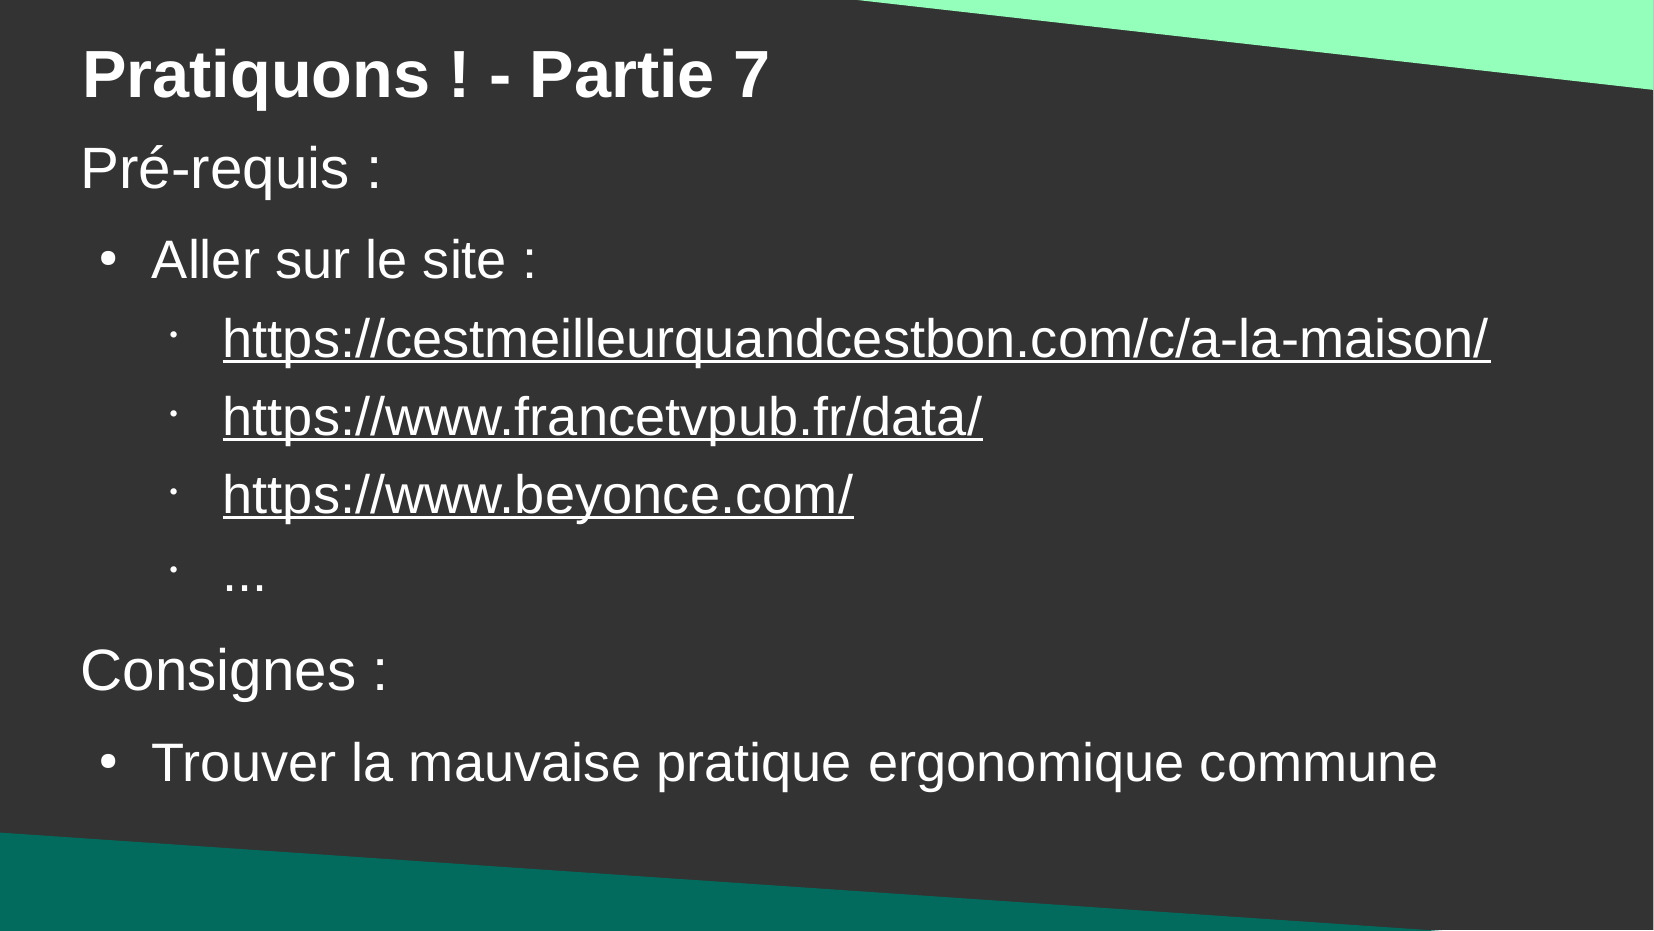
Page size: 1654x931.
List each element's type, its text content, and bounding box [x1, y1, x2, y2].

list Pré-requis : Aller sur le site : https://cestmeilleurquandcestbon.com/c/a-la-maison/ https://www.francetvpub.fr/data/ https://www.beyonce.com/ ... [80, 135, 1620, 637]
title Pratiquons ! - Partie 7 [82, 37, 1571, 114]
text_box [857, 0, 1654, 90]
list Consignes : Trouver la mauvaise pratique ergonomique commune [80, 637, 1620, 815]
